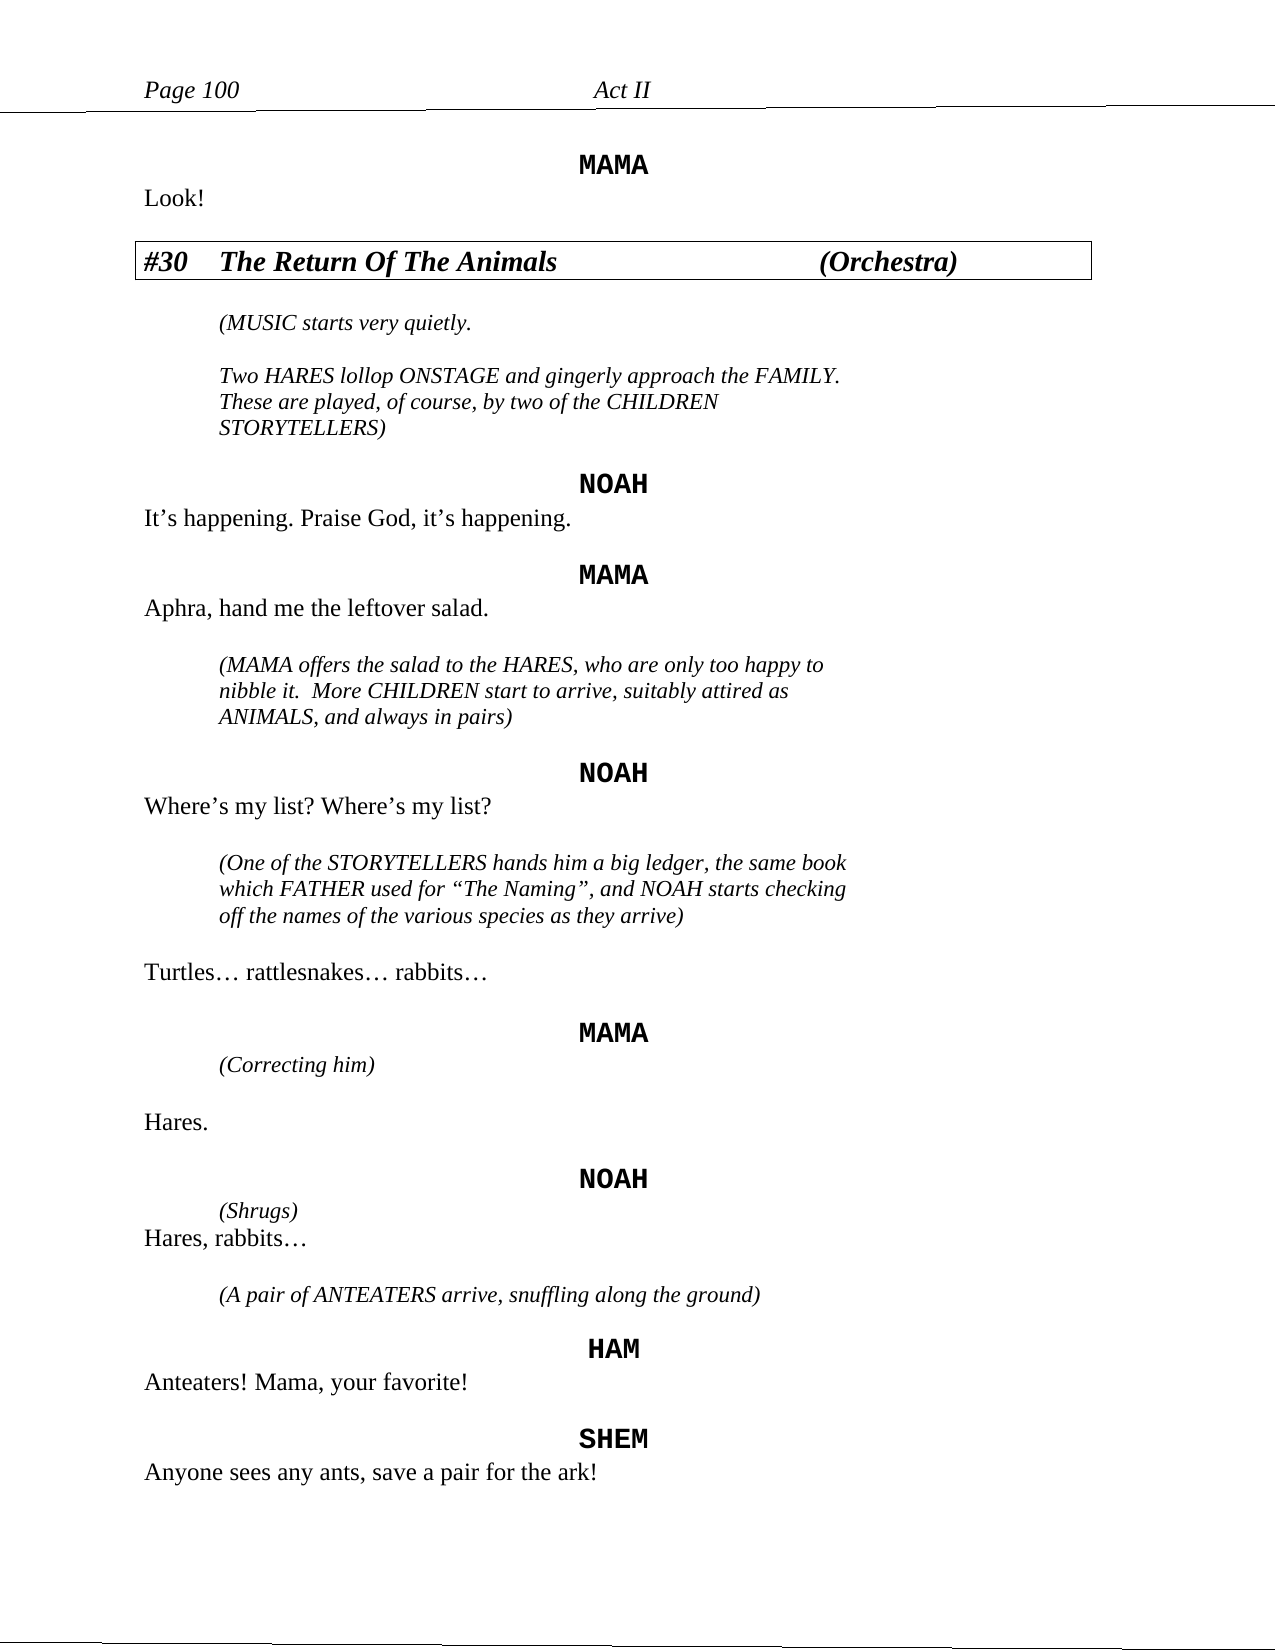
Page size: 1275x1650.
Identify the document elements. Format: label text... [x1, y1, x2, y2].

text off the names of the various species as they arrive) [144, 902, 1083, 928]
subtitle HAM [144, 1334, 1083, 1367]
text Turtles… rattlesnakes… rabbits… [144, 957, 1083, 986]
text STORYTELLERS) [144, 414, 1083, 441]
text (MAMA offers the salad to the HARES, who are only too happy to [144, 651, 1083, 677]
text (A pair of ANTEATERS arrive, snuffling along the ground) [144, 1281, 1083, 1307]
subtitle NOAH [144, 758, 1083, 791]
text Where’s my list? Where’s my list? [144, 791, 1083, 820]
text ANIMALS, and always in pairs) [144, 703, 1083, 730]
text (Correcting him) [144, 1052, 1083, 1078]
text It’s happening. Praise God, it’s happening. [144, 503, 1083, 531]
text nibble it. More CHILDREN start to arrive, suitably attired as [144, 677, 1083, 703]
text (Shrugs) [144, 1197, 1083, 1223]
subtitle MAMA [144, 560, 1083, 593]
subtitle MAMA [144, 150, 1083, 183]
text (One of the STORYTELLERS hands him a big ledger, the same book [144, 849, 1083, 875]
text which FATHER used for “The Naming”, and NOAH starts checking [144, 875, 1083, 902]
subtitle SHEM [144, 1424, 1083, 1457]
text Hares. [144, 1107, 1083, 1135]
text Anyone sees any ants, save a pair for the ark! [144, 1457, 1083, 1486]
text Anteaters! Mama, your favorite! [144, 1367, 1083, 1396]
text These are played, of course, by two of the CHILDREN [144, 388, 1083, 414]
subtitle NOAH [144, 1164, 1083, 1197]
subtitle MAMA [144, 1018, 1083, 1052]
subtitle NOAH [144, 469, 1083, 503]
text Aphra, hand me the leftover salad. [144, 593, 1083, 622]
text Two HARES lollop ONSTAGE and gingerly approach the FAMILY. [144, 362, 1083, 388]
text (MUSIC starts very quietly. [144, 309, 1083, 335]
text Look! [144, 183, 1083, 212]
text Hares, rabbits… [144, 1223, 1083, 1252]
text #30 The Return Of The Animals (Orchestra) [136, 242, 1091, 279]
